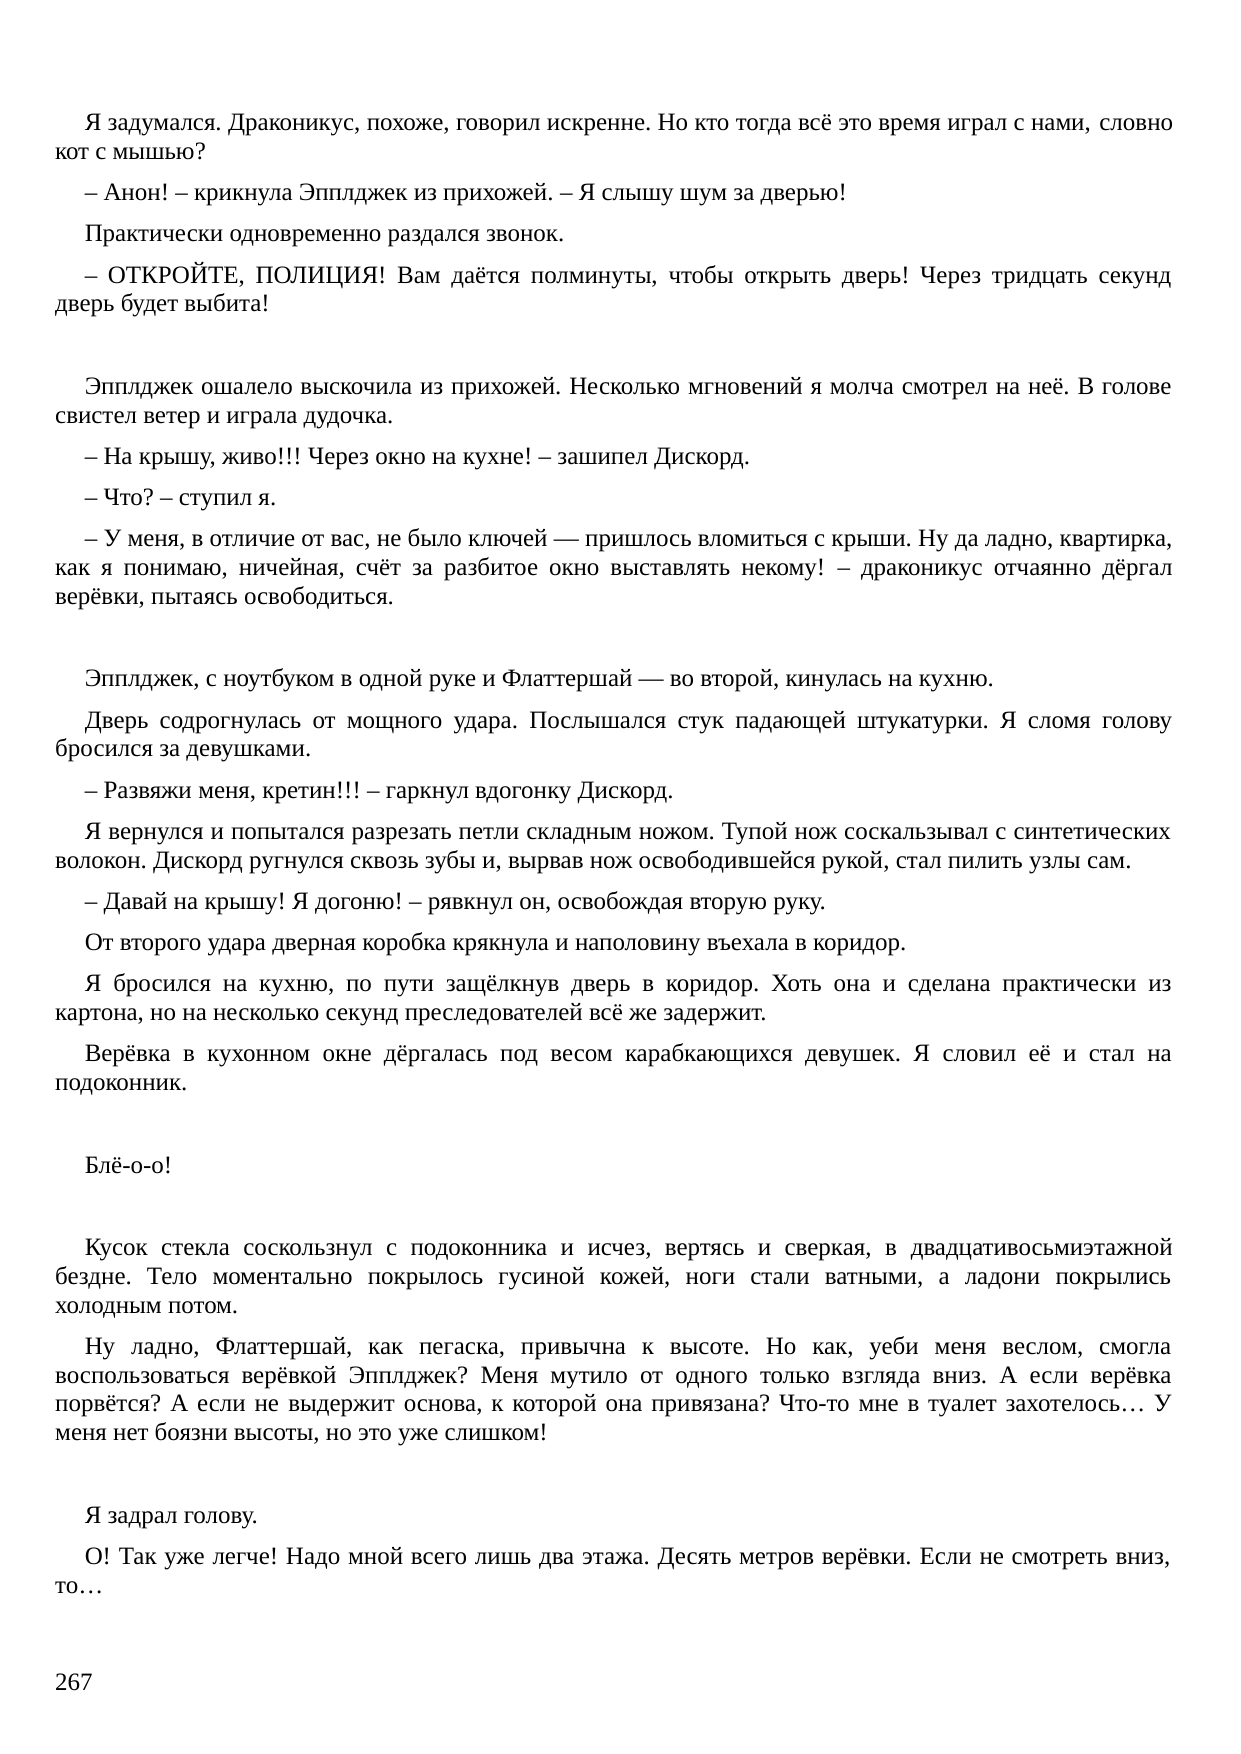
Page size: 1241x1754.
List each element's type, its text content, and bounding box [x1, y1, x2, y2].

text Я задумался. Драконикус, похоже, говорил искренне. Но кто тогда всё это время играл с нами, словно кот с мышью? [55, 107, 1173, 165]
text – Что? – ступил я. [55, 482, 1173, 511]
text Эпплджек ошалело выскочила из прихожей. Несколько мгновений я молча смотрел на неё. В голове свистел ветер и играла дудочка. [55, 371, 1173, 428]
text Ну ладно, Флаттершай, как пегаска, привычна к высоте. Но как, уеби меня веслом, смогла воспользоваться верёвкой Эпплджек? Меня мутило от одного только взгляда вниз. А если верёвка порвётся? А если не выдержит основа, к которой она привязана? Что-то мне в туалет захотелось… У меня нет боязни высоты, но это уже слишком! [55, 1331, 1173, 1446]
text О! Так уже легче! Надо мной всего лишь два этажа. Десять метров верёвки. Если не смотреть вниз, то… [55, 1541, 1173, 1598]
text Верёвка в кухонном окне дёргалась под весом карабкающихся девушек. Я словил её и стал на подоконник. [55, 1038, 1173, 1096]
text Я бросился на кухню, по пути защёлкнув дверь в коридор. Хоть она и сделана практически из картона, но на несколько секунд преследователей всё же задержит. [55, 968, 1173, 1026]
text Дверь содрогнулась от мощного удара. Послышался стук падающей штукатурки. Я сломя голову бросился за девушками. [55, 705, 1173, 762]
text Я задрал голову. [55, 1500, 1173, 1528]
text От второго удара дверная коробка крякнула и наполовину въехала в коридор. [55, 927, 1173, 956]
text Эпплджек, с ноутбуком в одной руке и Флаттершай — во второй, кинулась на кухню. [55, 663, 1173, 692]
text – ОТКРОЙТЕ, ПОЛИЦИЯ! Вам даётся полминуты, чтобы открыть дверь! Через тридцать секунд дверь будет выбита! [55, 260, 1173, 317]
text Блё-о-о! [55, 1150, 1173, 1178]
text – У меня, в отличие от вас, не было ключей — пришлось вломиться с крыши. Ну да ладно, квартирка, как я понимаю, ничейная, счёт за разбитое окно выставлять некому! – драконикус отчаянно дёргал верёвки, пытаясь освободиться. [55, 523, 1173, 610]
text – Анон! – крикнула Эпплджек из прихожей. – Я слышу шум за дверью! [55, 177, 1173, 206]
text – На крышу, живо!!! Через окно на кухне! – зашипел Дискорд. [55, 441, 1173, 470]
text – Давай на крышу! Я догоню! – рявкнул он, освобождая вторую руку. [55, 886, 1173, 915]
text Я вернулся и попытался разрезать петли складным ножом. Тупой нож соскальзывал с синтетических волокон. Дискорд ругнулся сквозь зубы и, вырвав нож освободившейся рукой, стал пилить узлы сам. [55, 816, 1173, 873]
text – Развяжи меня, кретин!!! – гаркнул вдогонку Дискорд. [55, 775, 1173, 803]
text Кусок стекла соскользнул с подоконника и исчез, вертясь и сверкая, в двадцативосьмиэтажной бездне. Тело моментально покрылось гусиной кожей, ноги стали ватными, а ладони покрылись холодным потом. [55, 1232, 1173, 1318]
text Практически одновременно раздался звонок. [55, 218, 1173, 247]
